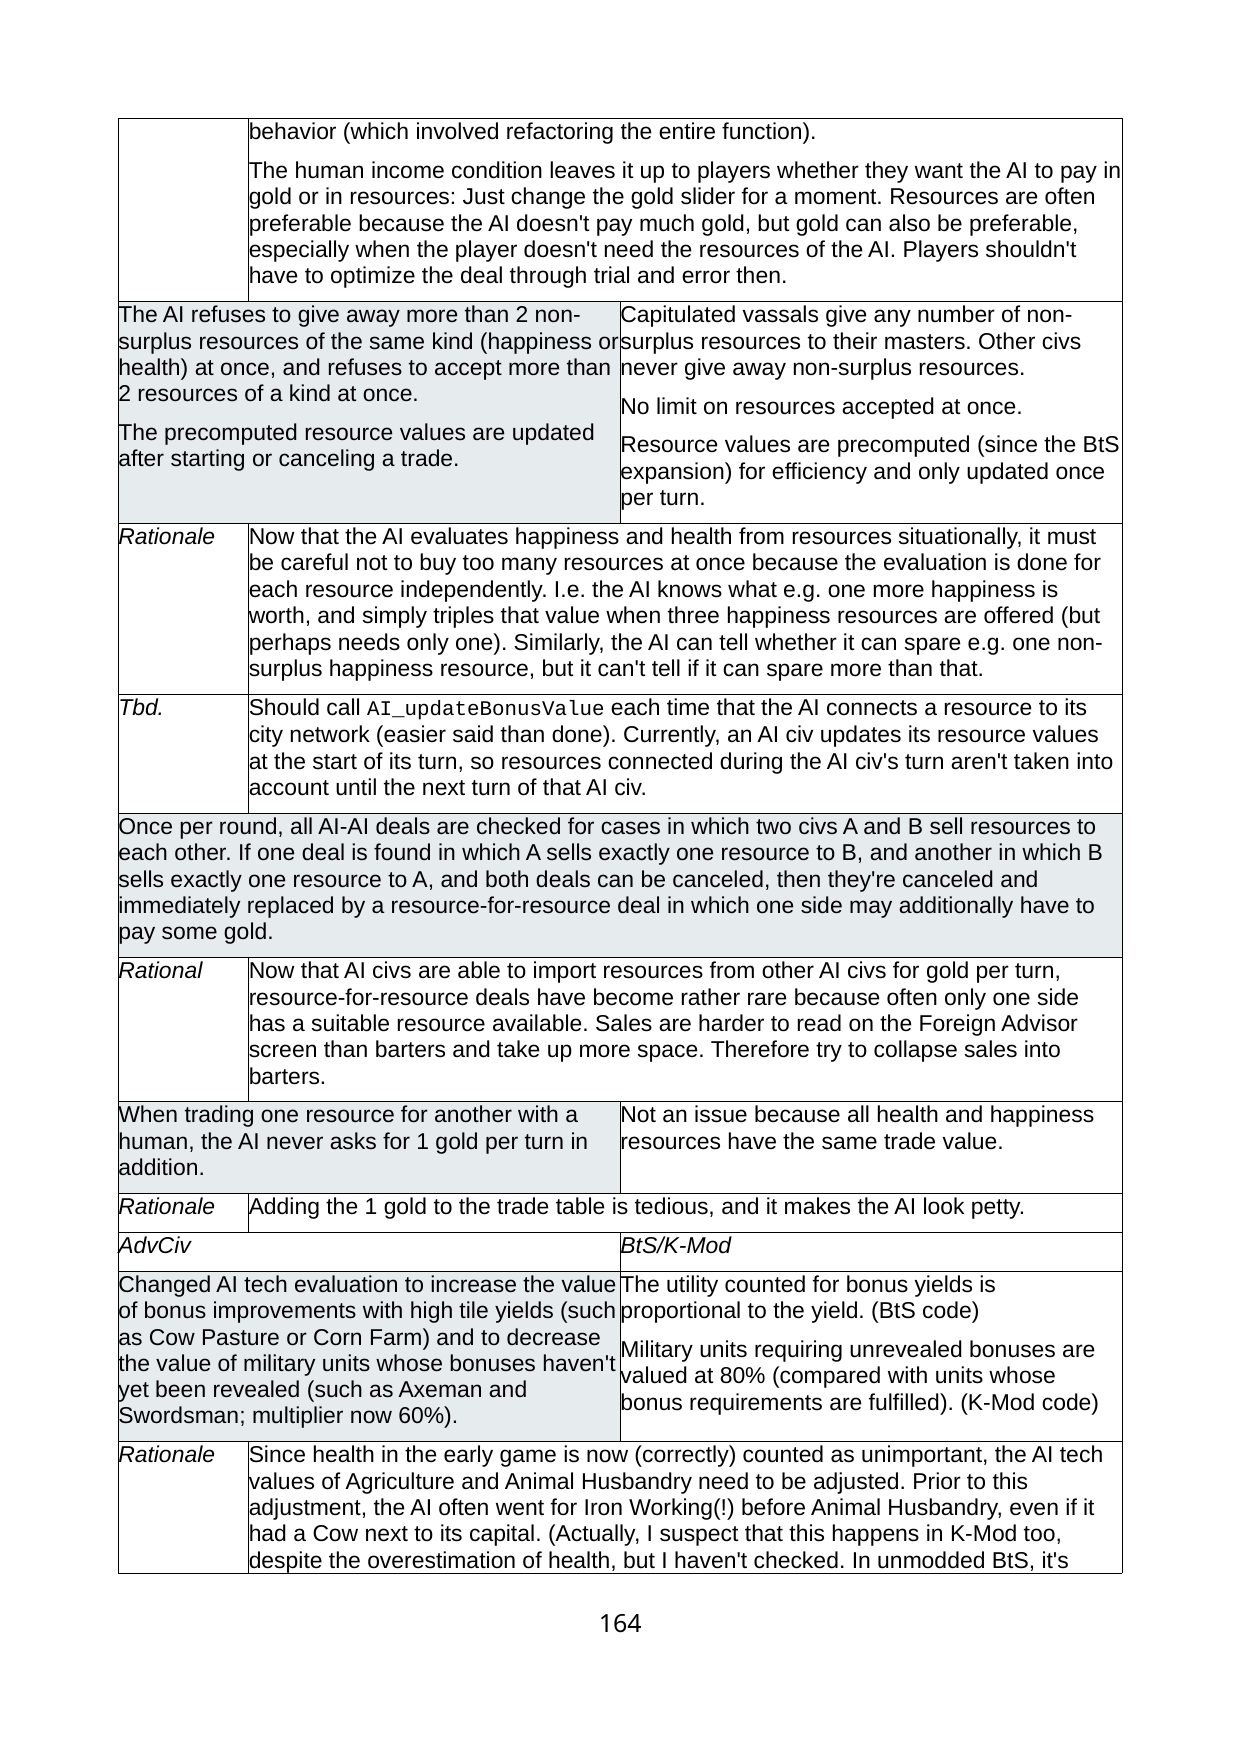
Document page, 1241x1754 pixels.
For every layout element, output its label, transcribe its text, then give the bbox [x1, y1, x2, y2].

table_cell Rationale [119, 1194, 248, 1232]
table_cell Now that AI civs are able to import resources from other AI civs for gold per turn, resource-for-resource deals have become rather rare because often only one side has a suitable resource available. Sales are harder to read on the Foreign Advisor screen than barters and take up more space. Therefore try to collapse sales into barters. [249, 958, 1122, 1101]
table_cell Once per round, all AI-AI deals are checked for cases in which two civs A and B sell resources to each other. If one deal is found in which A sells exactly one resource to B, and another in which B sells exactly one resource to A, and both deals can be canceled, then they're canceled and immediately replaced by a resource-for-resource deal in which one side may additionally have to pay some gold. [119, 814, 1122, 957]
table_cell The utility counted for bonus yields is proportional to the yield. (BtS code) Military units requiring unrevealed bonuses are valued at 80% (compared with units whose bonus requirements are fulfilled). (K-Mod code) [621, 1272, 1122, 1441]
table_cell Should call AI_updateBonusValue each time that the AI connects a resource to its city network (easier said than done). Currently, an AI civ updates its resource values at the start of its turn, so resources connected during the AI civ's turn aren't taken into account until the next turn of that AI civ. [249, 695, 1122, 813]
table_cell The AI refuses to give away more than 2 non-surplus resources of the same kind (happiness or health) at once, and refuses to accept more than 2 resources of a kind at once. The precomputed resource values are updated after starting or canceling a trade. [119, 302, 620, 523]
table_cell Adding the 1 gold to the trade table is tedious, and it makes the AI look petty. [249, 1194, 1122, 1232]
table_cell [119, 119, 248, 301]
table_cell Changed AI tech evaluation to increase the value of bonus improvements with high tile yields (such as Cow Pasture or Corn Farm) and to decrease the value of military units whose bonuses haven't yet been revealed (such as Axeman and Swordsman; multiplier now 60%). [119, 1272, 620, 1441]
table_cell Not an issue because all health and happiness resources have the same trade value. [621, 1102, 1122, 1193]
table_cell When trading one resource for another with a human, the AI never asks for 1 gold per turn in addition. [119, 1102, 620, 1193]
table_cell Rationale [119, 524, 248, 693]
table_cell Since health in the early game is now (correctly) counted as unimportant, the AI tech values of Agriculture and Animal Husbandry need to be adjusted. Prior to this adjustment, the AI often went for Iron Working(!) before Animal Husbandry, even if it had a Cow next to its capital. (Actually, I suspect that this happens in K-Mod too, despite the overestimation of health, but I haven't checked. In unmodded BtS, it's [249, 1442, 1122, 1573]
table_cell Tbd. [119, 695, 248, 813]
table_cell BtS/K-Mod [621, 1233, 1122, 1271]
table_cell Capitulated vassals give any number of non-surplus resources to their masters. Other civs never give away non-surplus resources. No limit on resources accepted at once. Resource values are precomputed (since the BtS expansion) for efficiency and only updated once per turn. [621, 302, 1122, 523]
table_cell AdvCiv [119, 1233, 620, 1271]
table_cell Now that the AI evaluates happiness and health from resources situationally, it must be careful not to buy too many resources at once because the evaluation is done for each resource independently. I.e. the AI knows what e.g. one more happiness is worth, and simply triples that value when three happiness resources are offered (but perhaps needs only one). Similarly, the AI can tell whether it can spare e.g. one non-surplus happiness resource, but it can't tell if it can spare more than that. [249, 524, 1122, 693]
table_cell Rational [119, 958, 248, 1101]
table_cell Rationale [119, 1442, 248, 1573]
table_cell behavior (which involved refactoring the entire function). The human income condition leaves it up to players whether they want the AI to pay in gold or in resources: Just change the gold slider for a moment. Resources are often preferable because the AI doesn't pay much gold, but gold can also be preferable, especially when the player doesn't need the resources of the AI. Players shouldn't have to optimize the deal through trial and error then. [249, 119, 1122, 301]
